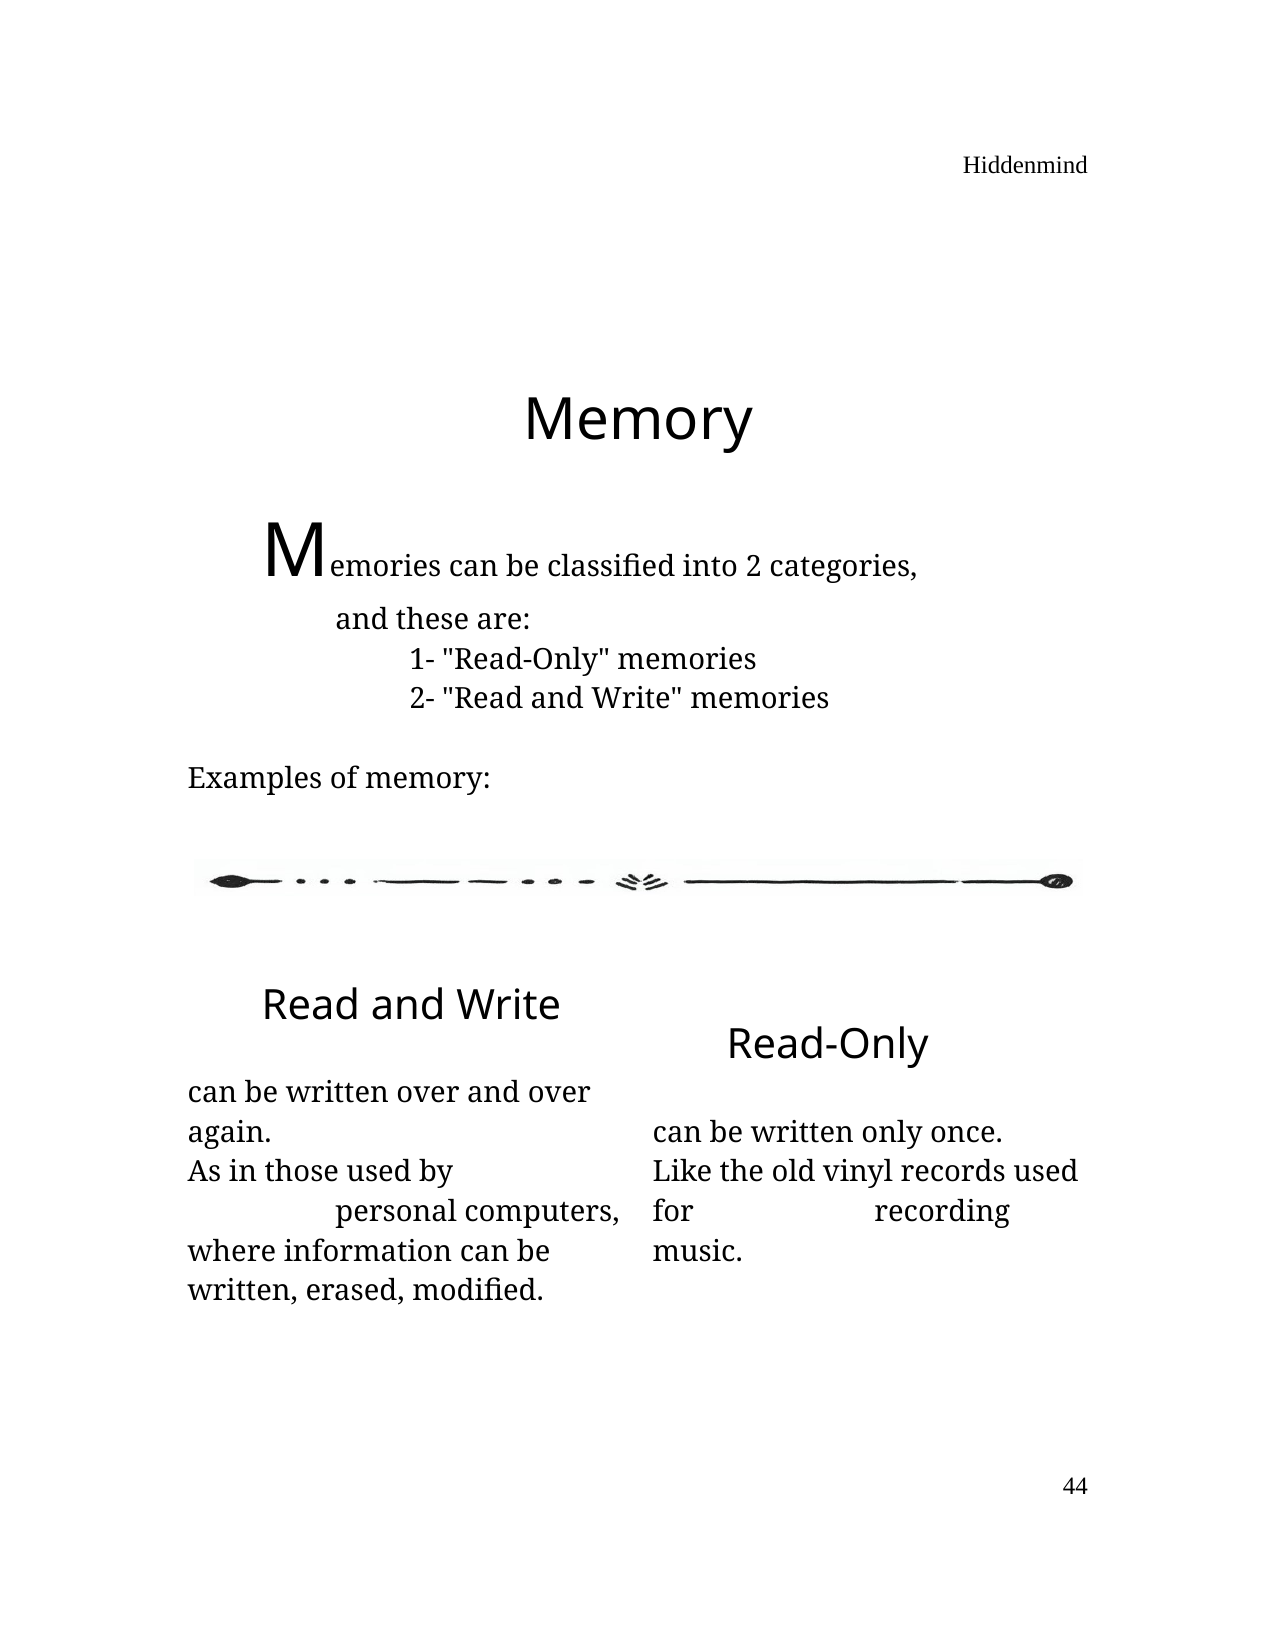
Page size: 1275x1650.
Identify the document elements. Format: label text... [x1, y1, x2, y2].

text Like the old vinyl records used for recording music. [652, 1151, 1087, 1269]
text and these are: [187, 598, 1087, 638]
text As in those used by [187, 1151, 622, 1190]
text Read-Only [652, 1014, 1087, 1071]
picture [193, 859, 1083, 896]
text 2- "Read and Write" memories [187, 678, 1087, 717]
text can be written only once. [652, 1111, 1087, 1151]
text Read and Write [187, 975, 622, 1031]
text 1- "Read-Only" memories [187, 638, 1087, 678]
text Examples of memory: [187, 757, 1087, 797]
text personal computers, [187, 1190, 622, 1230]
text Memories can be classified into 2 categories, [187, 496, 1087, 598]
text where information can be written, erased, modified. [187, 1230, 622, 1309]
text can be written over and over again. [187, 1071, 622, 1151]
